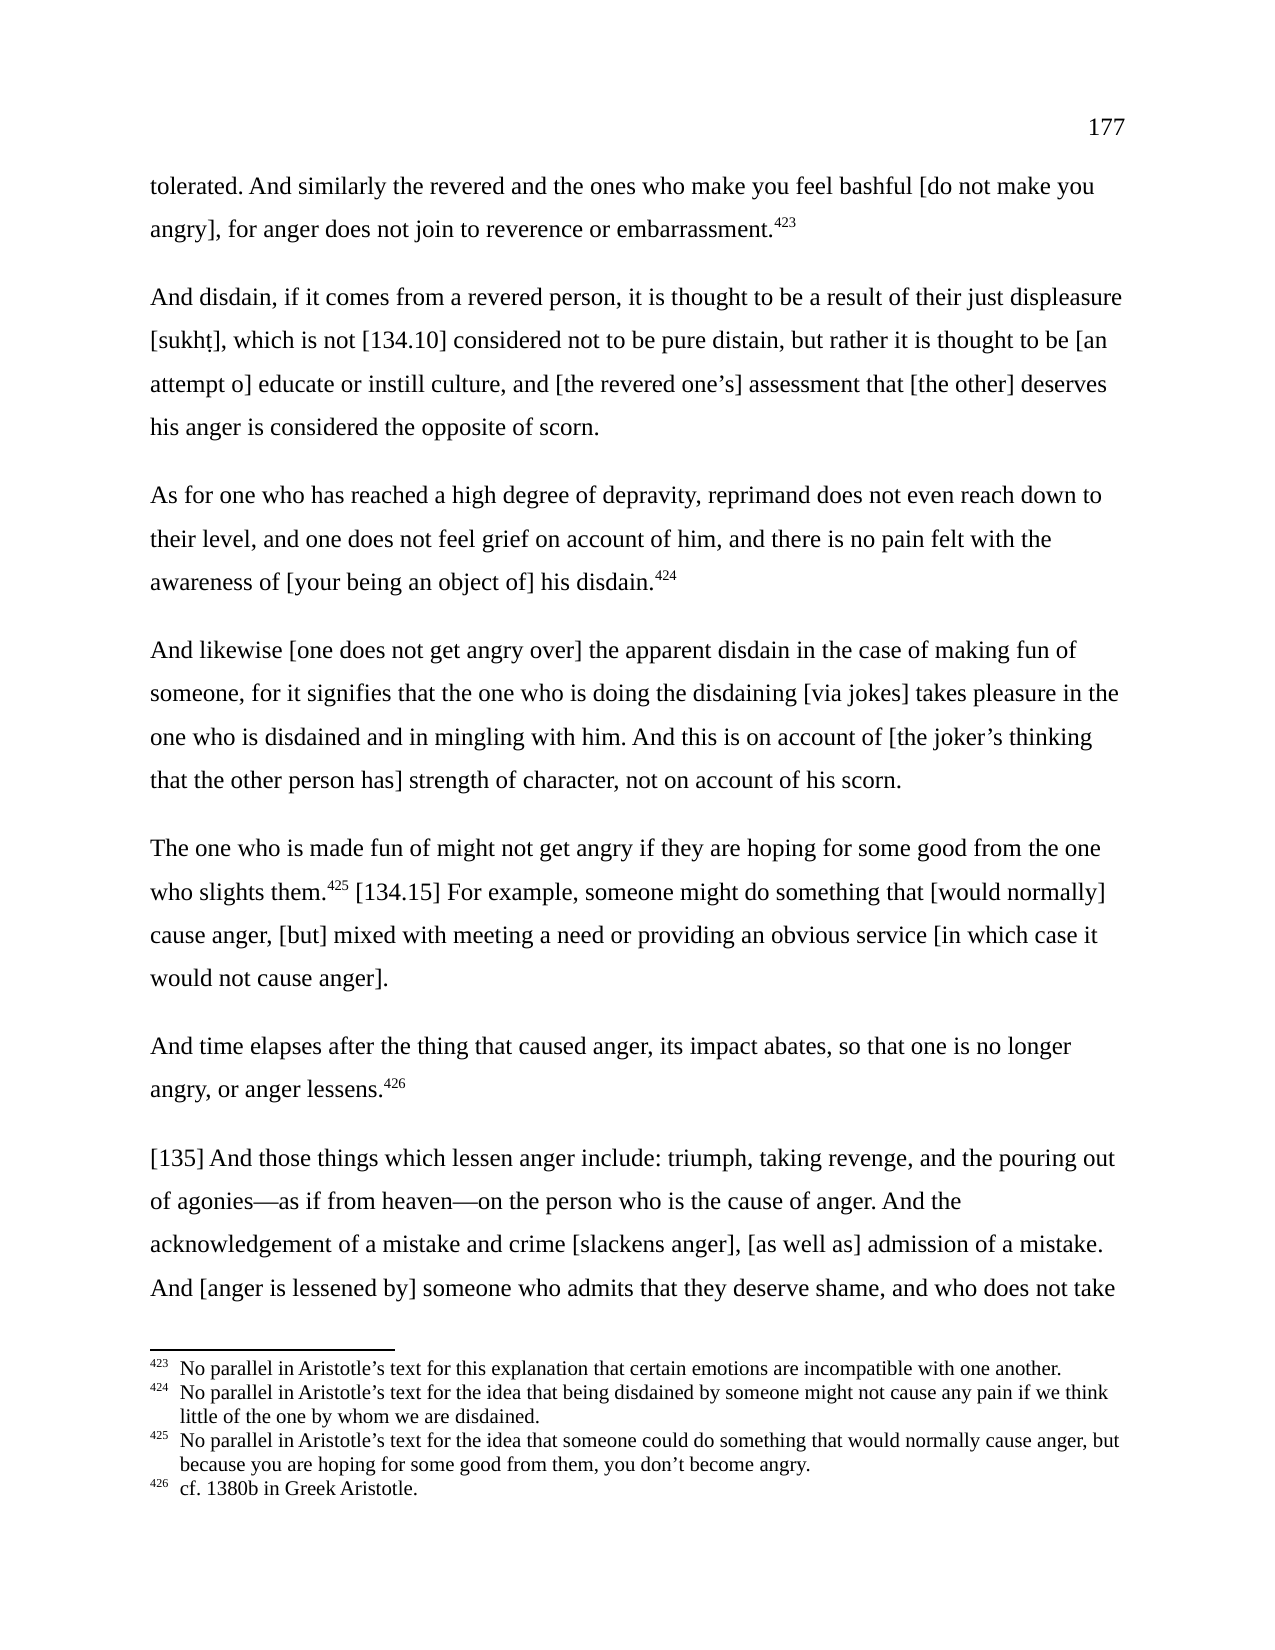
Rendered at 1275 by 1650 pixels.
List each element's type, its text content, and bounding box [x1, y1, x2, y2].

text cf. 1380b in Greek Aristotle. [150, 1476, 1125, 1500]
text No parallel in Aristotle’s text for the idea that someone could do something that would normally cause anger, but because you are hoping for some good from them, you don’t become angry. [150, 1428, 1125, 1476]
text No parallel in Aristotle’s text for the idea that being disdained by someone might not cause any pain if we think little of the one by whom we are disdained. [150, 1380, 1125, 1428]
text The one who is made fun of might not get angry if they are hoping for some good from the one who slights them. [134.15] For example, someone might do something that [would normally] cause anger, [but] mixed with meeting a need or providing an obvious service [in which case it would not cause anger]. [150, 833, 1125, 992]
text And disdain, if it comes from a revered person, it is thought to be a result of their just displeasure [sukhṭ], which is not [134.10] considered not to be pure distain, but rather it is thought to be [an attempt o] educate or instill culture, and [the revered one’s] assessment that [the other] deserves his anger is considered the opposite of scorn. [150, 282, 1125, 441]
text And time elapses after the thing that caused anger, its impact abates, so that one is no longer angry, or anger lessens. [150, 1031, 1125, 1103]
text tolerated. And similarly the revered and the ones who make you feel bashful [do not make you angry], for anger does not join to reverence or embarrassment. [150, 171, 1125, 243]
text And likewise [one does not get angry over] the apparent disdain in the case of making fun of someone, for it signifies that the one who is doing the disdaining [via jokes] takes pleasure in the one who is disdained and in mingling with him. And this is on account of [the joker’s thinking that the other person has] strength of character, not on account of his scorn. [150, 635, 1125, 793]
text No parallel in Aristotle’s text for this explanation that certain emotions are incompatible with one another. [150, 1356, 1125, 1380]
text [135] And those things which lessen anger include: triumph, taking revenge, and the pouring out of agonies—as if from heaven—on the person who is the cause of anger. And the acknowledgement of a mistake and crime [slackens anger], [as well as] admission of a mistake. And [anger is lessened by] someone who admits that they deserve shame, and who does not take [150, 1143, 1125, 1301]
text As for one who has reached a high degree of depravity, reprimand does not even reach down to their level, and one does not feel grief on account of him, and there is no pain felt with the awareness of [your being an object of] his disdain. [150, 481, 1125, 596]
